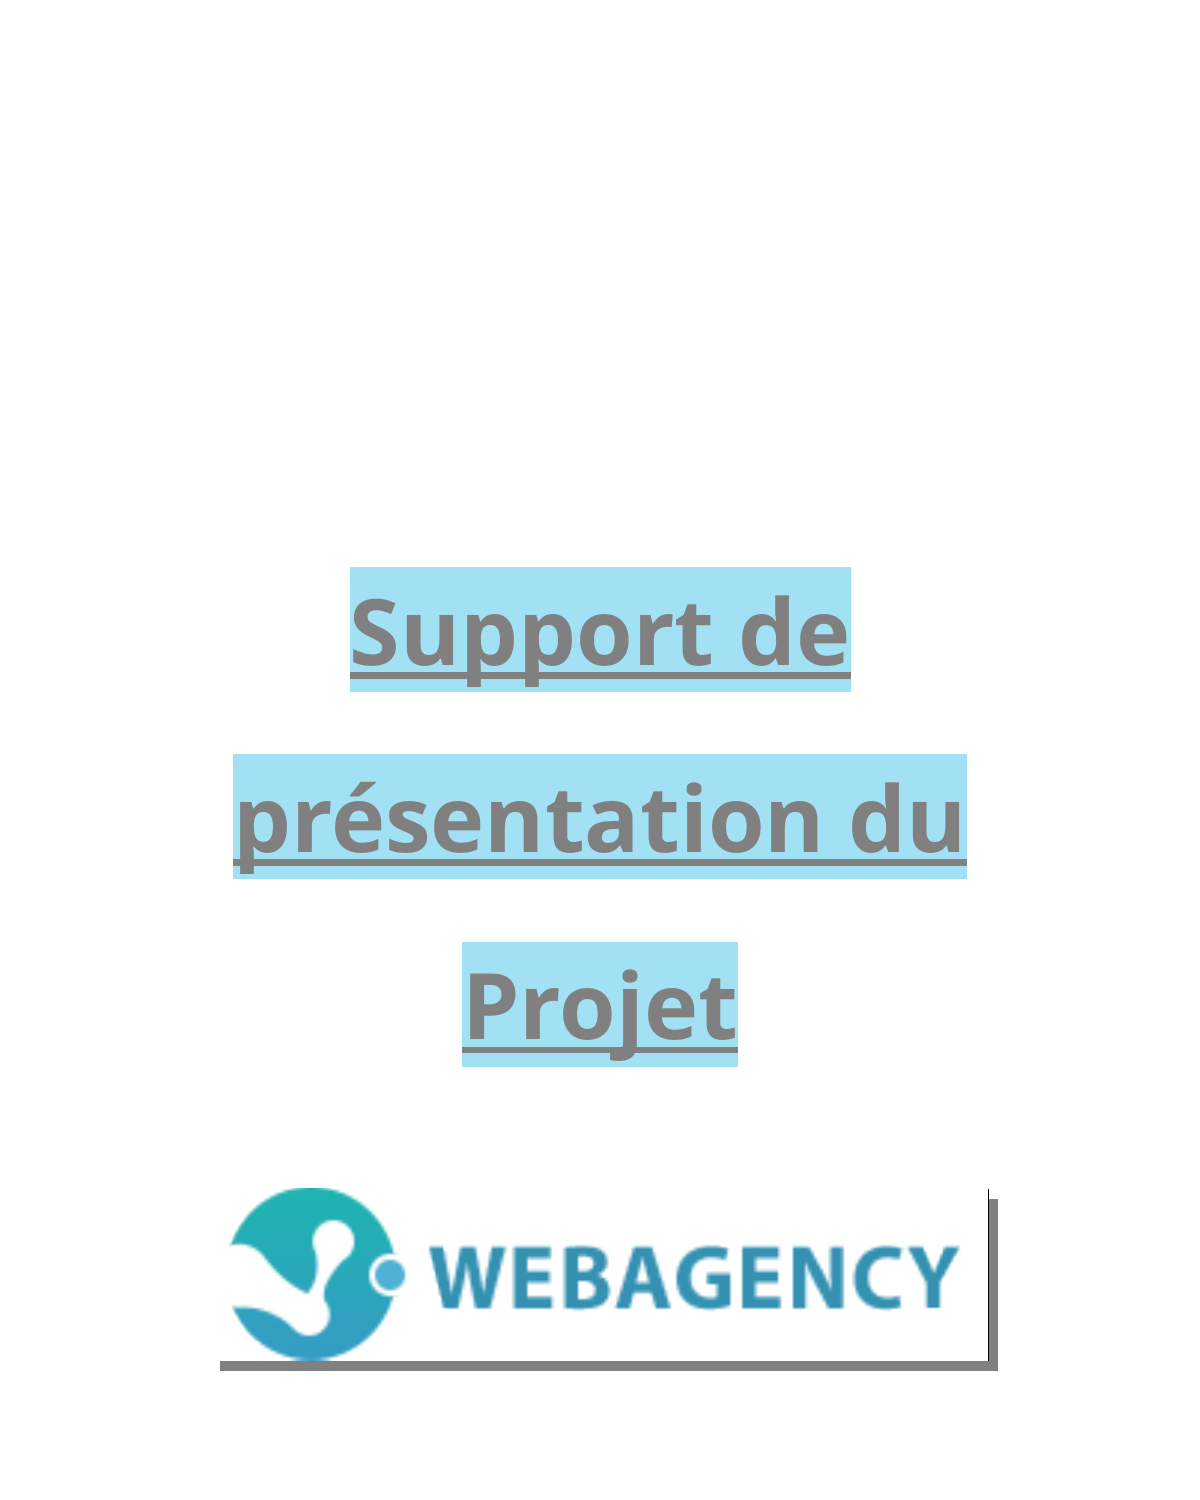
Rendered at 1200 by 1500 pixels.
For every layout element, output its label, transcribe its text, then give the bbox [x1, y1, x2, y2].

title Support de présentation du Projet [118, 567, 1082, 1067]
picture [209, 1188, 988, 1361]
